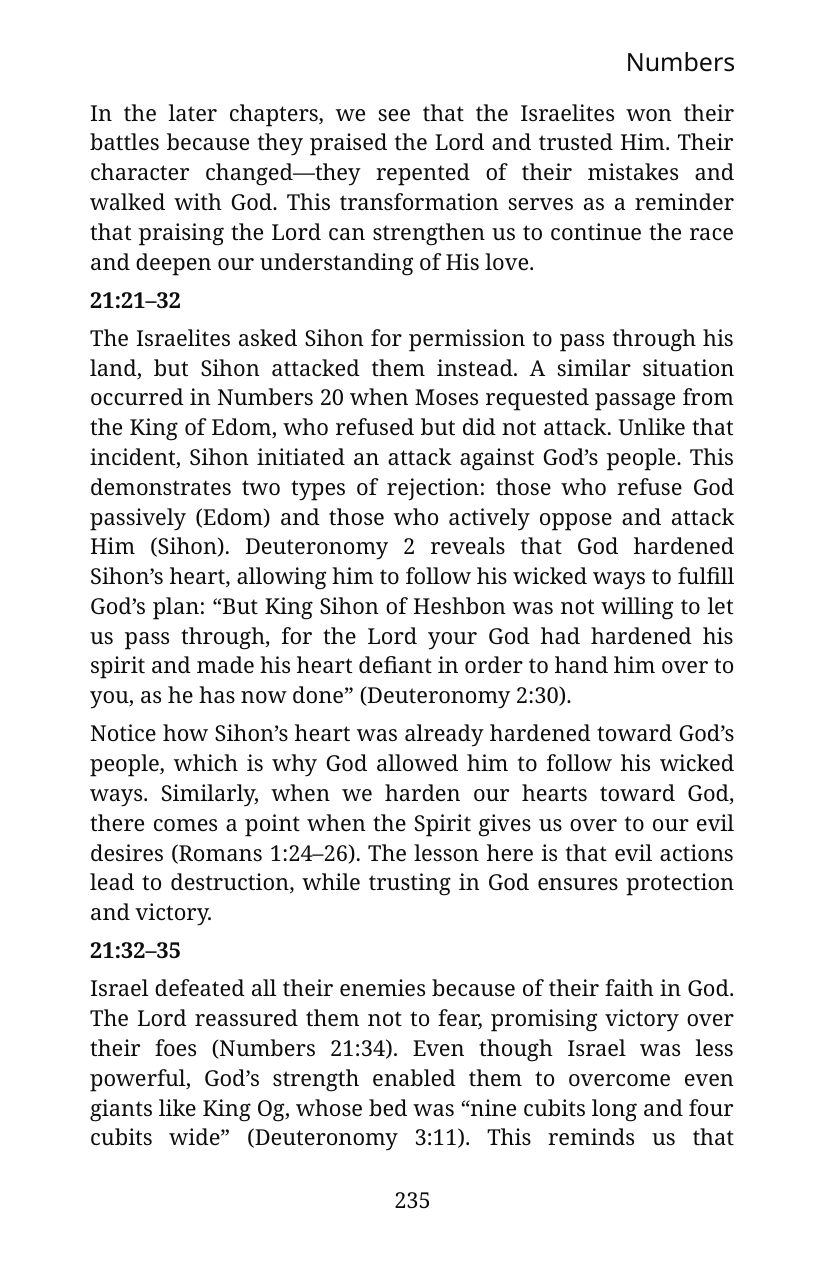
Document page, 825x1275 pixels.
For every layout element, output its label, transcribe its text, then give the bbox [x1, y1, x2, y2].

text Notice how Sihon’s heart was already hardened toward God’s people, which is why God allowed him to follow his wicked ways. Similarly, when we harden our hearts toward God, there comes a point when the Spirit gives us over to our evil desires (Romans 1:24–26). The lesson here is that evil actions lead to destruction, while trusting in God ensures protection and victory. [90, 718, 735, 927]
text 21:21–32 [90, 284, 735, 314]
text 21:32–35 [90, 935, 735, 965]
text In the later chapters, we see that the Israelites won their battles because they praised the Lord and trusted Him. Their character changed—they repented of their mistakes and walked with God. This transformation serves as a reminder that praising the Lord can strengthen us to continue the race and deepen our understanding of His love. [90, 97, 735, 276]
text The Israelites asked Sihon for permission to pass through his land, but Sihon attacked them instead. A similar situation occurred in Numbers 20 when Moses requested passage from the King of Edom, who refused but did not attack. Unlike that incident, Sihon initiated an attack against God’s people. This demonstrates two types of rejection: those who refuse God passively (Edom) and those who actively oppose and attack Him (Sihon). Deuteronomy 2 reveals that God hardened Sihon’s heart, allowing him to follow his wicked ways to fulfill God’s plan: “But King Sihon of Heshbon was not willing to let us pass through, for the Lord your God had hardened his spirit and made his heart defiant in order to hand him over to you, as he has now done” (Deuteronomy 2:30). [90, 323, 735, 710]
text Israel defeated all their enemies because of their faith in God. The Lord reassured them not to fear, promising victory over their foes (Numbers 21:34). Even though Israel was less powerful, God’s strength enabled them to overcome even giants like King Og, whose bed was “nine cubits long and four cubits wide” (Deuteronomy 3:11). This reminds us that [90, 973, 735, 1152]
